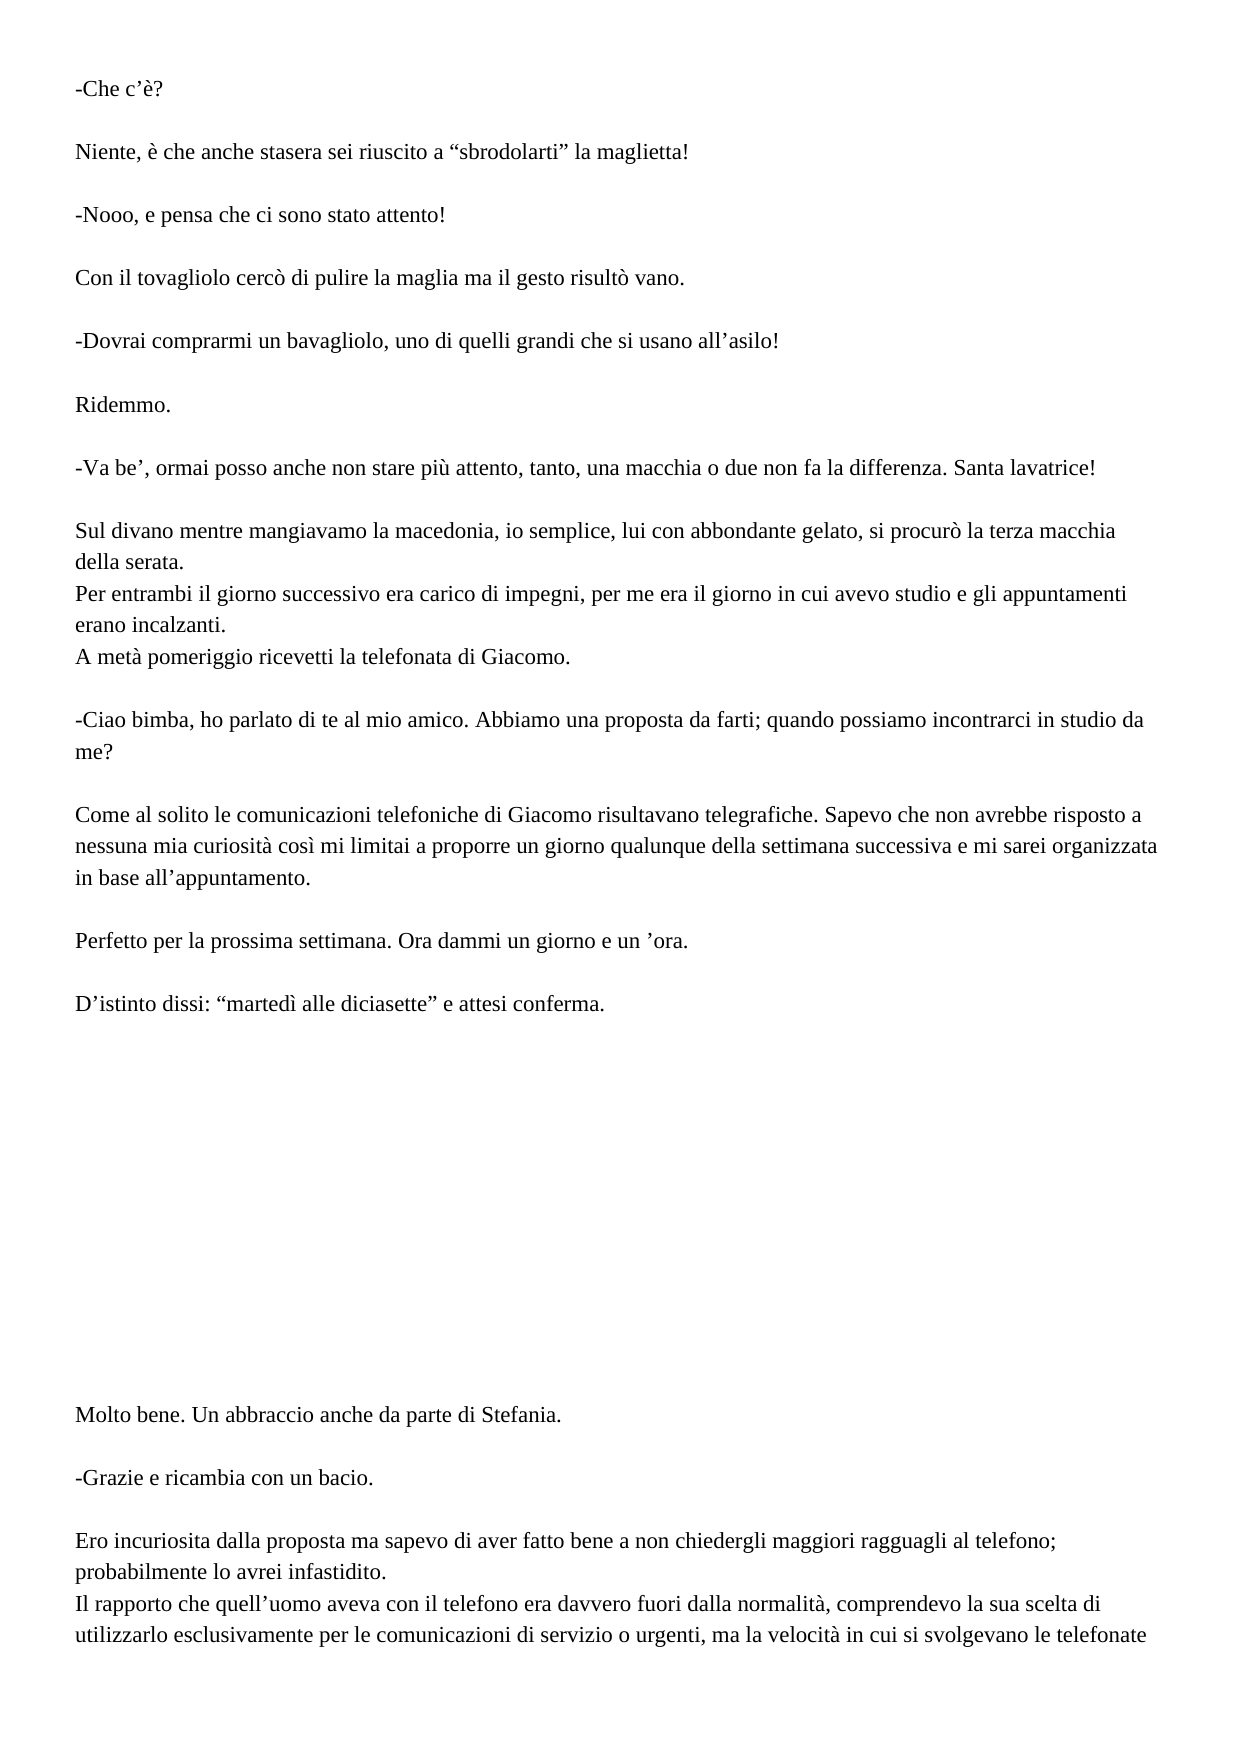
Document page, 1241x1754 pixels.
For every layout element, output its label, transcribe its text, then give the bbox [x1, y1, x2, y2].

text Niente, è che anche stasera sei riuscito a “sbrodolarti” la maglietta! [75, 138, 1165, 164]
text -Nooo, e pensa che ci sono stato attento! [75, 201, 1165, 228]
text Per entrambi il giorno successivo era carico di impegni, per me era il giorno in cui avevo studio e gli appuntamenti erano incalzanti. [75, 580, 1165, 638]
text -Dovrai comprarmi un bavagliolo, uno di quelli grandi che si usano all’asilo! [75, 327, 1165, 354]
text Ero incuriosita dalla proposta ma sapevo di aver fatto bene a non chiedergli maggiori ragguagli al telefono; probabilmente lo avrei infastidito. [75, 1527, 1165, 1585]
text Come al solito le comunicazioni telefoniche di Giacomo risultavano telegrafiche. Sapevo che non avrebbe risposto a nessuna mia curiosità così mi limitai a proporre un giorno qualunque della settimana successiva e mi sarei organizzata in base all’appuntamento. [75, 801, 1165, 890]
text -Grazie e ricambia con un bacio. [75, 1464, 1165, 1490]
text Sul divano mentre mangiavamo la macedonia, io semplice, lui con abbondante gelato, si procurò la terza macchia della serata. [75, 517, 1165, 575]
text -Che c’è? [75, 75, 1165, 101]
text -Ciao bimba, ho parlato di te al mio amico. Abbiamo una proposta da farti; quando possiamo incontrarci in studio da me? [75, 706, 1165, 764]
text -Va be’, ormai posso anche non stare più attento, tanto, una macchia o due non fa la differenza. Santa lavatrice! [75, 454, 1165, 480]
text A metà pomeriggio ricevetti la telefonata di Giacomo. [75, 643, 1165, 669]
text Il rapporto che quell’uomo aveva con il telefono era davvero fuori dalla normalità, comprendevo la sua scelta di utilizzarlo esclusivamente per le comunicazioni di servizio o urgenti, ma la velocità in cui si svolgevano le telefonate [75, 1590, 1165, 1648]
text D’istinto dissi: “martedì alle diciasette” e attesi conferma. [75, 990, 1165, 1017]
text Molto bene. Un abbraccio anche da parte di Stefania. [75, 1401, 1165, 1427]
text Con il tovagliolo cercò di pulire la maglia ma il gesto risultò vano. [75, 264, 1165, 291]
text Perfetto per la prossima settimana. Ora dammi un giorno e un ’ora. [75, 927, 1165, 953]
text Ridemmo. [75, 391, 1165, 417]
